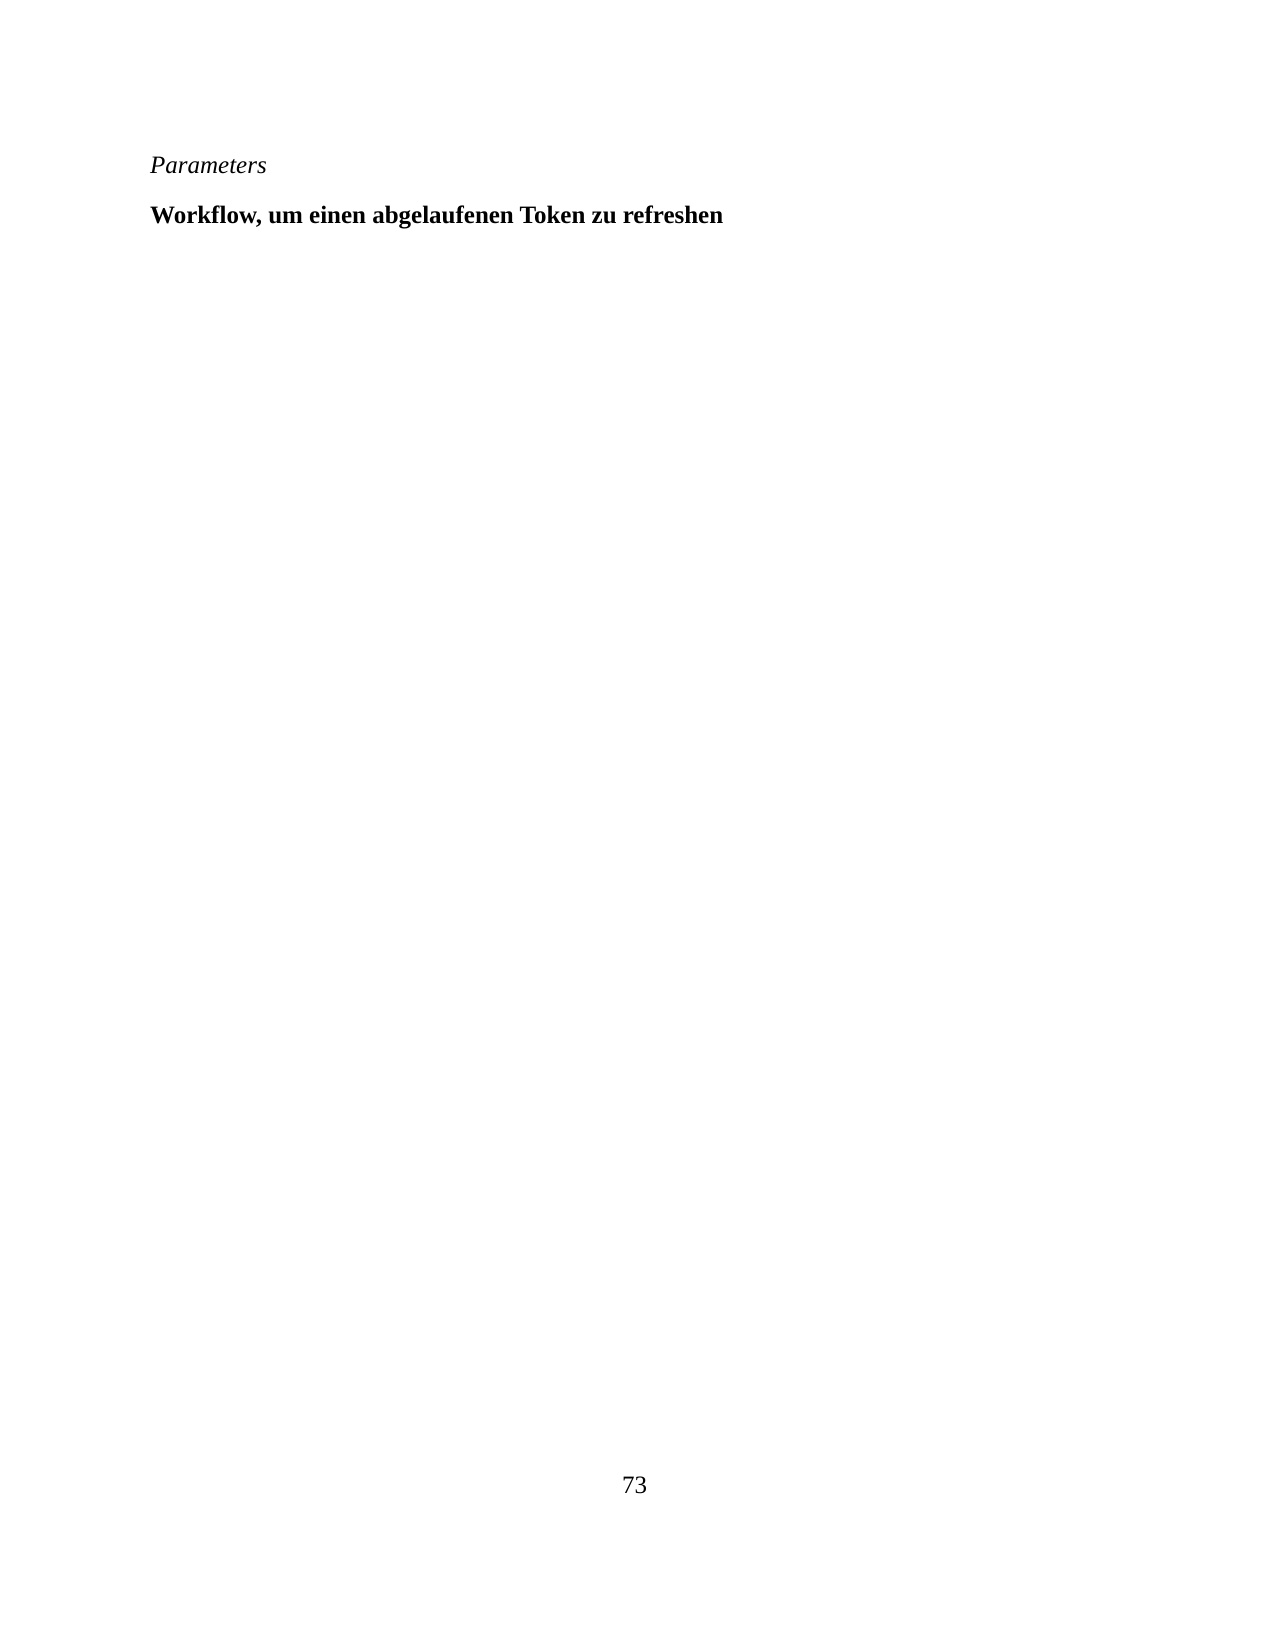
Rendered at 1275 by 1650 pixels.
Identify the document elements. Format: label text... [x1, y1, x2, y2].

text Workflow, um einen abgelaufenen Token zu refreshen [150, 200, 1125, 229]
text Parameters [150, 150, 1125, 179]
